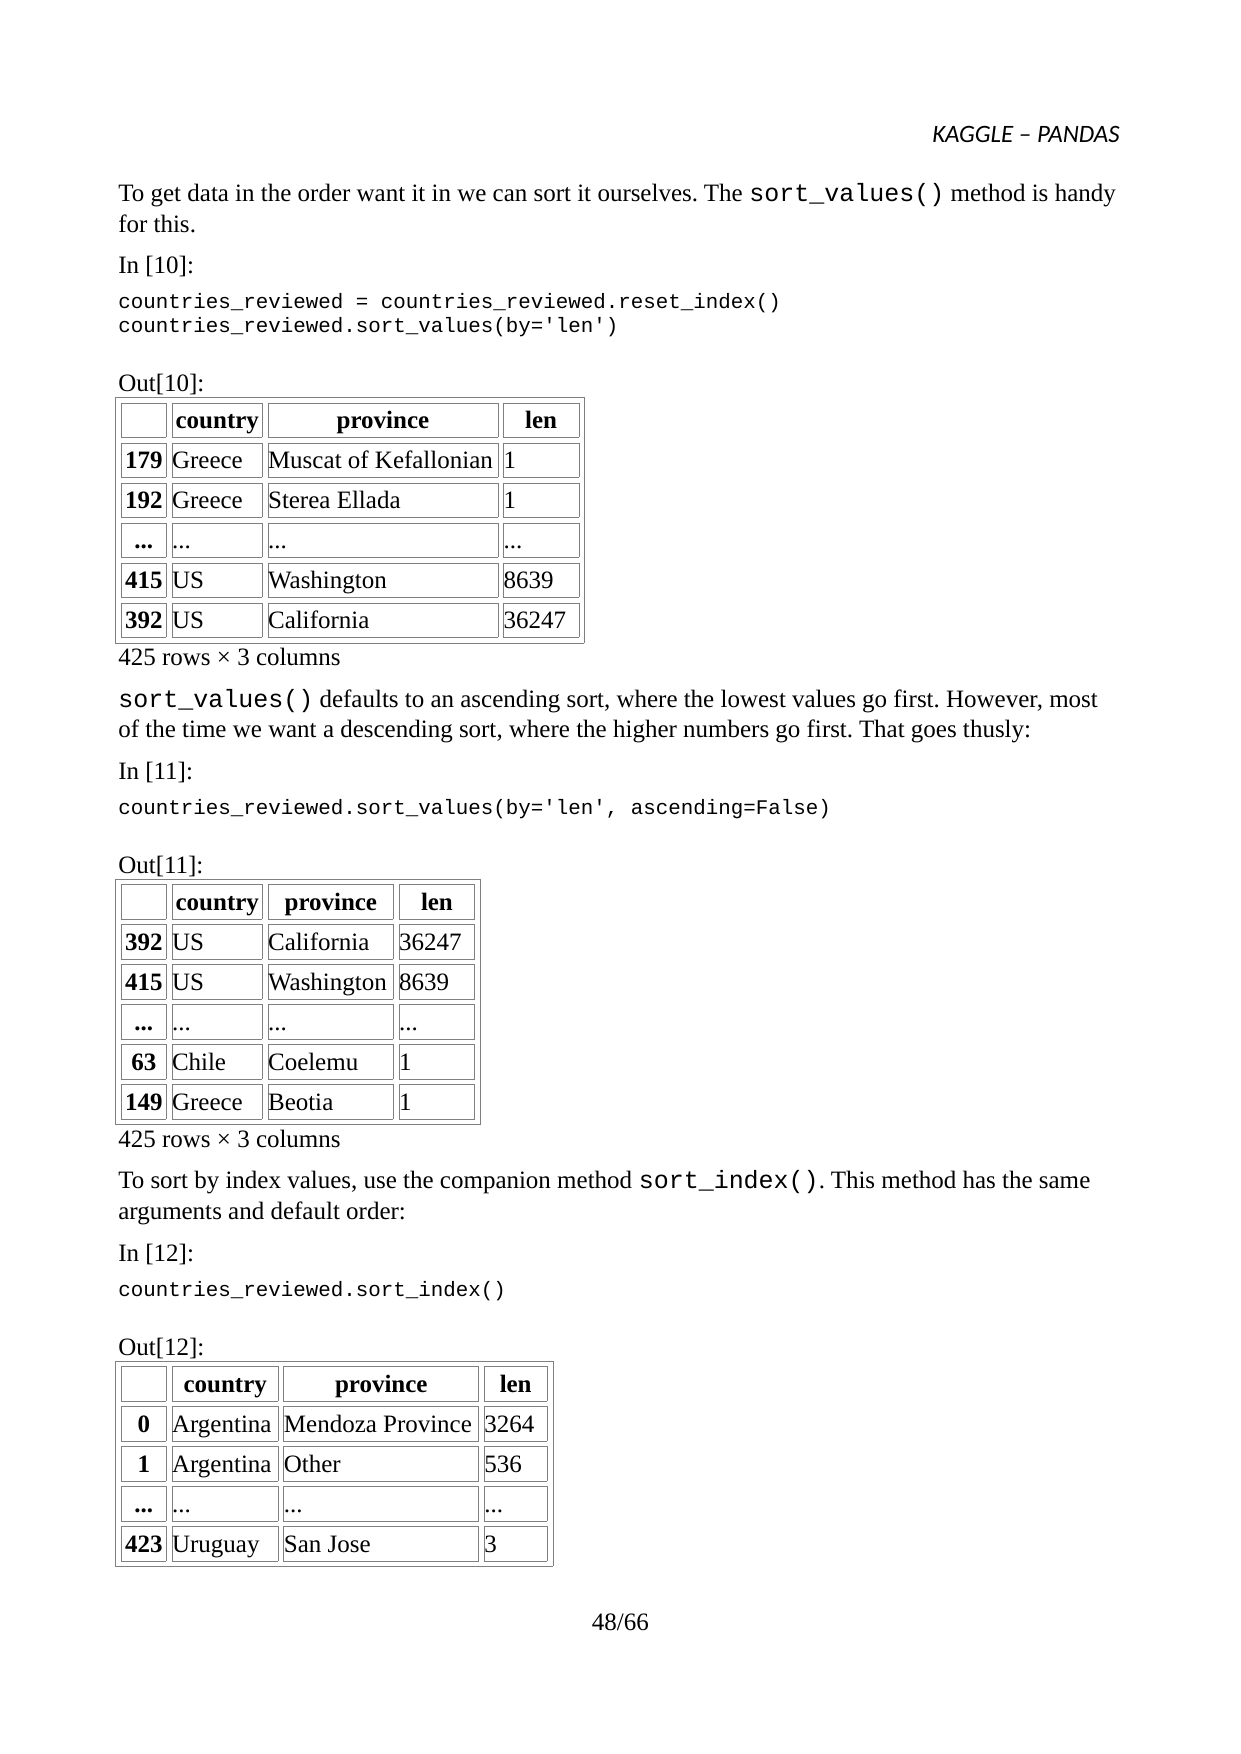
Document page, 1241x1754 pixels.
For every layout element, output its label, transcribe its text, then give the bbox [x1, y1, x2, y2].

table_header country [169, 1362, 281, 1401]
table_cell ... [396, 999, 477, 1039]
text countries_reviewed.sort_values(by='len', ascending=False) [118, 797, 1122, 821]
table_cell California [265, 597, 500, 637]
table_header [118, 880, 169, 919]
table_cell 8639 [396, 959, 477, 999]
table_cell 1 [396, 1079, 477, 1119]
table_cell ... [265, 999, 396, 1039]
table_cell ... [500, 517, 582, 557]
table_cell California [265, 919, 396, 959]
table_header country [169, 880, 265, 919]
text countries_reviewed.sort_values(by='len') [118, 315, 1122, 339]
table_header [122, 1367, 166, 1401]
table_cell 179 [118, 437, 169, 477]
text Out[11]: [118, 850, 1122, 879]
text In [12]: [118, 1238, 1122, 1266]
table_cell Other [281, 1441, 481, 1481]
table_cell ... [118, 1481, 169, 1521]
table_cell 8639 [500, 557, 582, 597]
text In [11]: [118, 756, 1122, 784]
table_header province [265, 398, 500, 437]
table_cell 1 [118, 1441, 169, 1481]
text Out[12]: [118, 1332, 1122, 1361]
table_cell US [169, 919, 265, 959]
text In [10]: [118, 250, 1122, 279]
table_header [122, 404, 166, 437]
table_cell 1 [396, 1039, 477, 1079]
table_cell ... [118, 517, 169, 557]
table_cell Uruguay [169, 1521, 281, 1561]
table_cell Mendoza Province [281, 1401, 481, 1441]
text countries_reviewed.sort_index() [118, 1279, 1122, 1302]
table_cell US [169, 959, 265, 999]
table_cell Chile [169, 1039, 265, 1079]
text countries_reviewed = countries_reviewed.reset_index() [118, 291, 1122, 315]
table_cell 423 [118, 1521, 169, 1561]
table_cell 63 [118, 1039, 169, 1079]
table_cell Muscat of Kefallonian [265, 437, 500, 477]
table_cell ... [481, 1481, 550, 1521]
table_cell 415 [118, 557, 169, 597]
table_cell Beotia [265, 1079, 396, 1119]
table_cell ... [169, 999, 265, 1039]
table_cell Sterea Ellada [265, 477, 500, 517]
table_cell US [169, 557, 265, 597]
table_cell Greece [169, 437, 265, 477]
text 425 rows × 3 columns [118, 1124, 1122, 1153]
table_cell 392 [118, 597, 169, 637]
table_header len [396, 880, 477, 919]
table_cell Washington [265, 557, 500, 597]
table_header country [169, 398, 265, 437]
table_cell ... [265, 517, 500, 557]
table_cell 149 [118, 1079, 169, 1119]
text Out[10]: [118, 368, 1122, 397]
table_cell US [169, 597, 265, 637]
table_header province [265, 880, 396, 919]
table_cell 1 [500, 437, 582, 477]
text To sort by index values, use the companion method sort_index(). This method has the same arguments and default order: [118, 1166, 1122, 1225]
text sort_values() defaults to an ascending sort, where the lowest values go first. However, most of the time we want a descending sort, where the higher numbers go first. That goes thusly: [118, 684, 1122, 743]
table_cell 36247 [396, 919, 477, 959]
table_cell 36247 [500, 597, 582, 637]
table_cell ... [169, 517, 265, 557]
table_cell 192 [118, 477, 169, 517]
table_header [118, 398, 169, 437]
table_cell ... [281, 1481, 481, 1521]
table_header len [500, 398, 582, 437]
table_cell ... [169, 1481, 281, 1521]
table_cell Greece [169, 477, 265, 517]
table_cell Argentina [169, 1441, 281, 1481]
table_header province [281, 1362, 481, 1401]
table_cell San Jose [281, 1521, 481, 1561]
table_cell 392 [118, 919, 169, 959]
table_cell ... [118, 999, 169, 1039]
table_cell 536 [481, 1441, 550, 1481]
table_cell 3264 [481, 1401, 550, 1441]
table_header [118, 1362, 169, 1401]
table_cell 3 [481, 1521, 550, 1561]
table_cell 0 [118, 1401, 169, 1441]
text 425 rows × 3 columns [118, 642, 1122, 671]
table_cell Argentina [169, 1401, 281, 1441]
table_cell Greece [169, 1079, 265, 1119]
table_header [122, 885, 166, 919]
table_cell Coelemu [265, 1039, 396, 1079]
table_cell 415 [118, 959, 169, 999]
table_cell 1 [500, 477, 582, 517]
table_cell Washington [265, 959, 396, 999]
table_header len [481, 1362, 550, 1401]
text To get data in the order want it in we can sort it ourselves. The sort_values() method is handy for this. [118, 178, 1122, 238]
